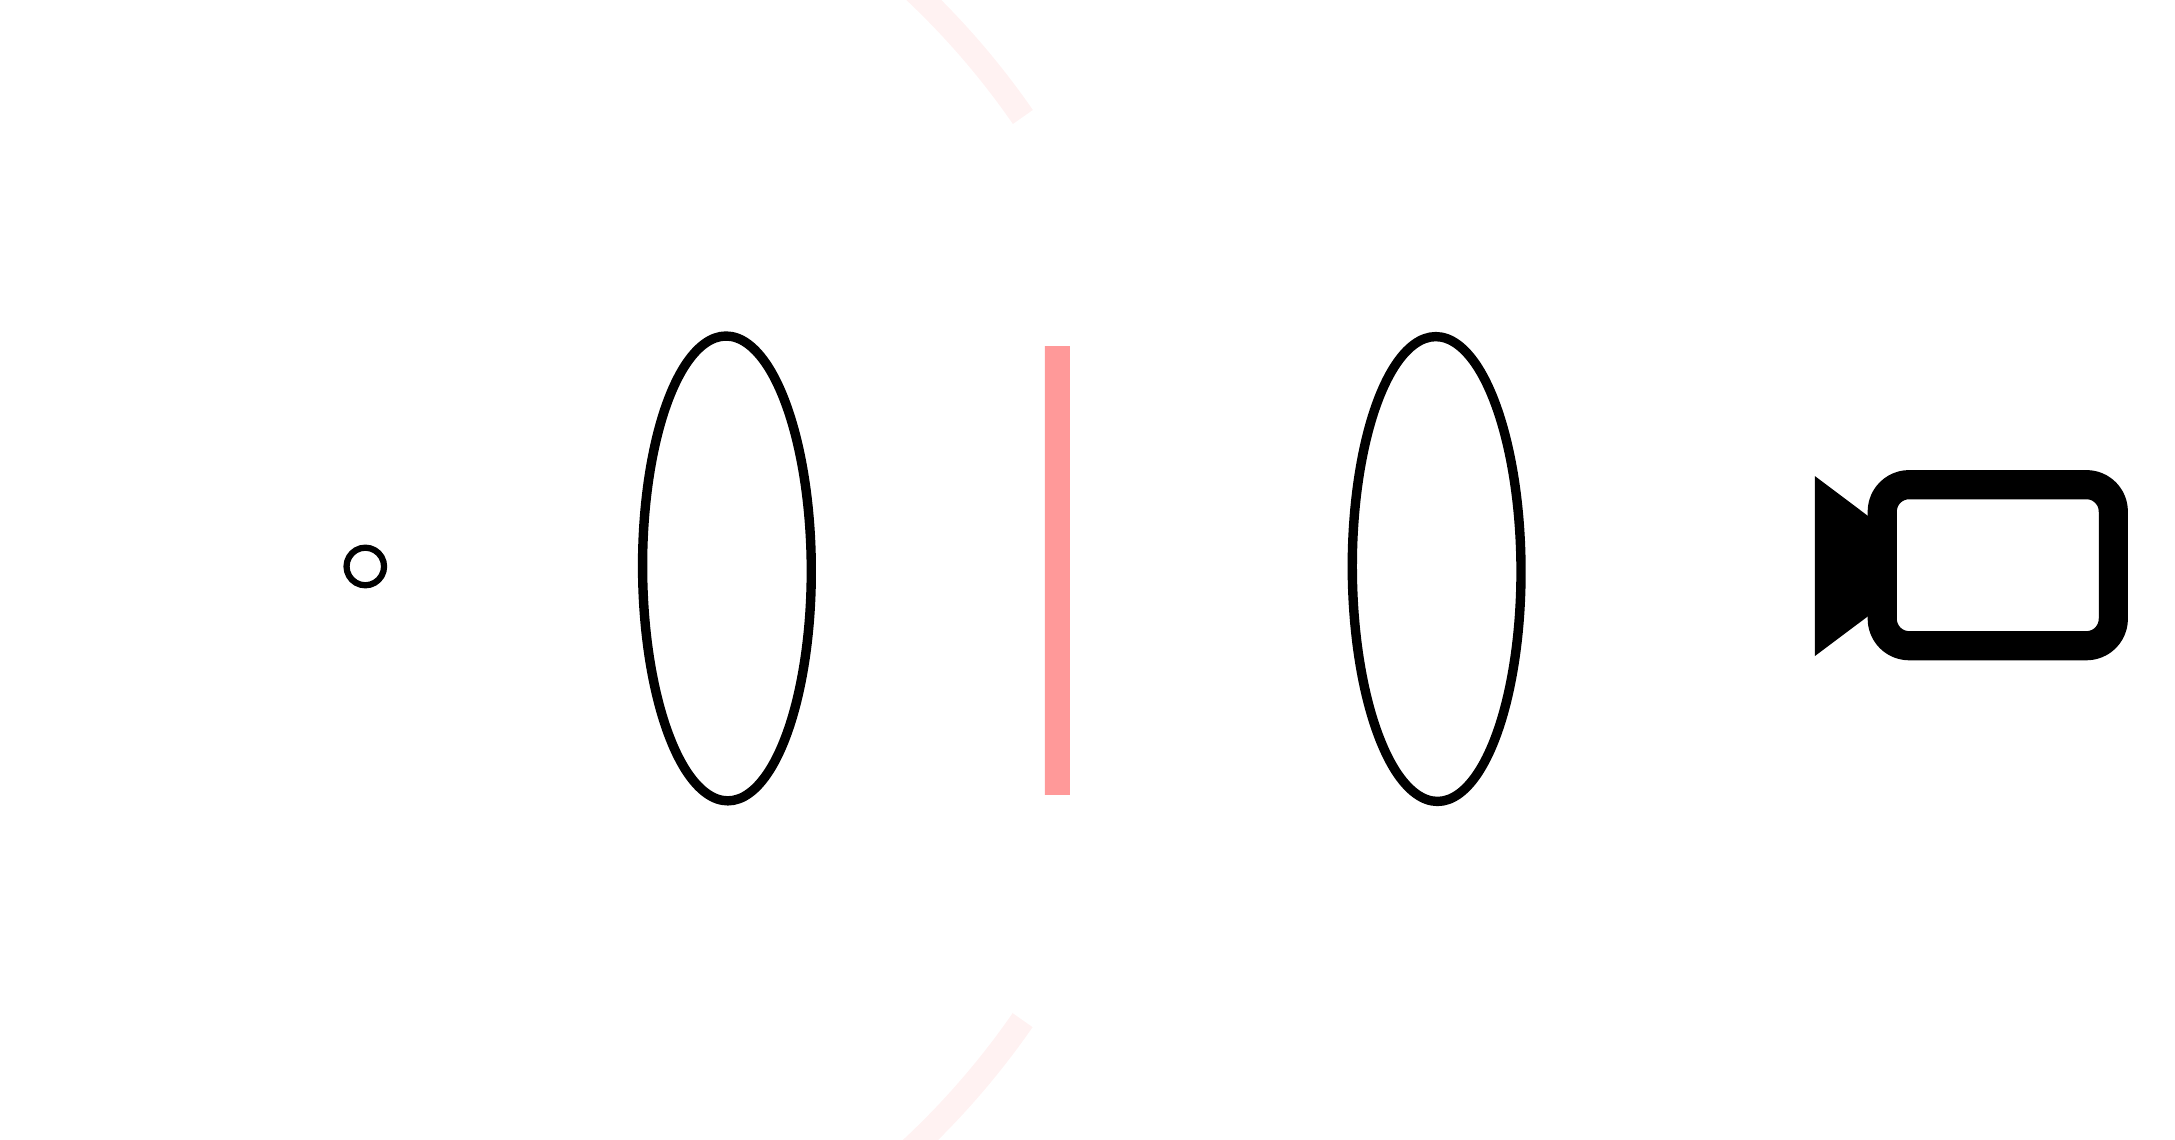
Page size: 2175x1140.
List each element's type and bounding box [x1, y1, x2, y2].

text_box [1814, 476, 1875, 657]
text_box [1882, 484, 2114, 646]
text_box [642, 0, 1747, 1140]
